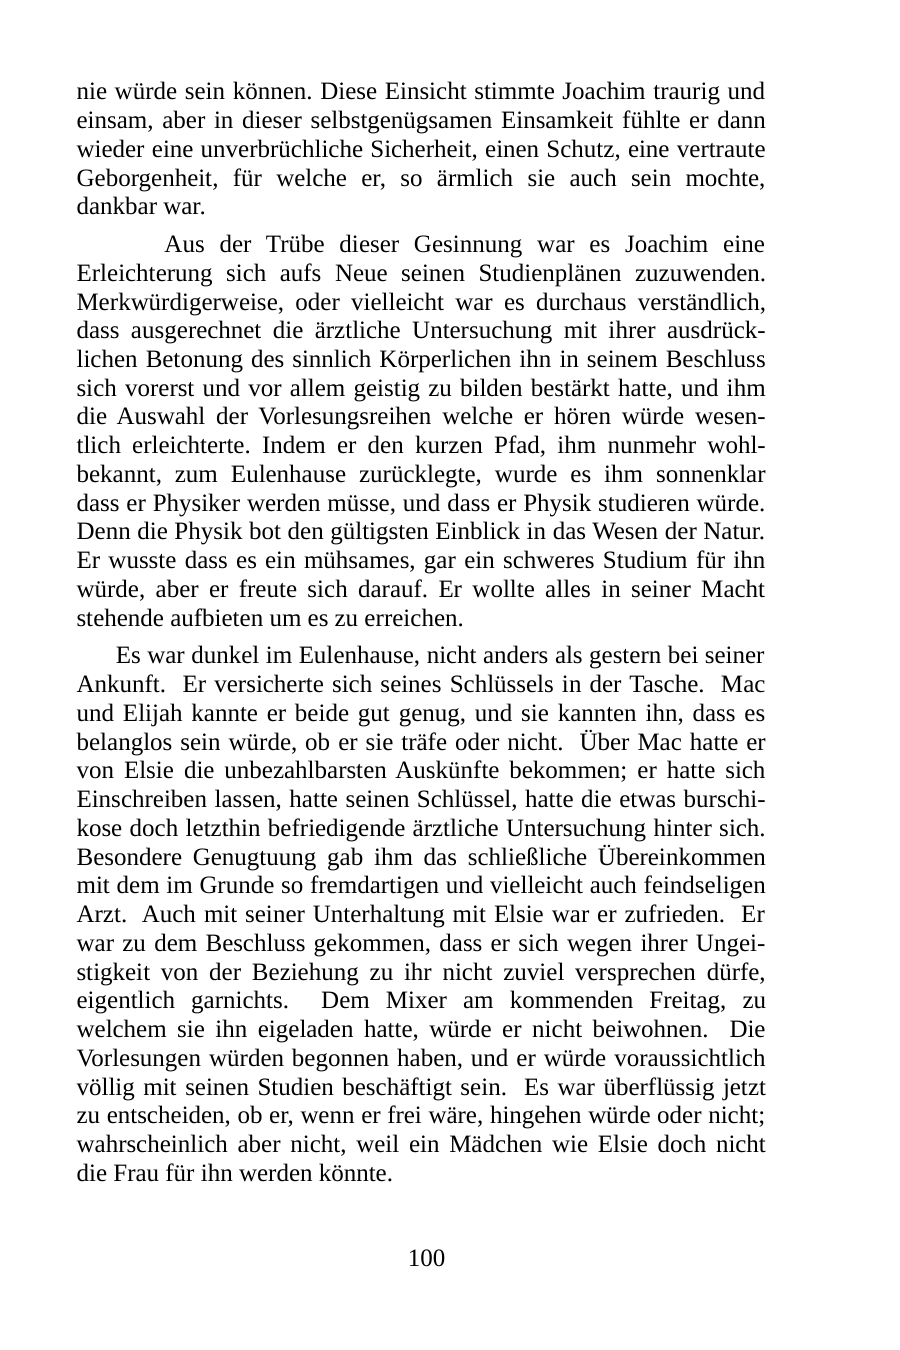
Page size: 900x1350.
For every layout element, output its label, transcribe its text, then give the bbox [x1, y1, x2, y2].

text Aus der Trübe dieser Gesinnung war es Joachim eine Erleichterung sich aufs Neue seinen Studienplänen zuzuwenden. Merkwürdigerweise, oder vielleicht war es durchaus verständlich, dass ausgerechnet die ärztliche Untersuchung mit ihrer ausdrück-lichen Betonung des sinnlich Körperlichen ihn in seinem Beschluss sich vorerst und vor allem geistig zu bilden bestärkt hatte, und ihm die Auswahl der Vorlesungsreihen welche er hören würde wesen-tlich erleichterte. Indem er den kurzen Pfad, ihm nunmehr wohl-bekannt, zum Eulenhause zurücklegte, wurde es ihm sonnenklar dass er Physiker werden müsse, und dass er Physik studieren würde. Denn die Physik bot den gültigsten Einblick in das Wesen der Natur. Er wusste dass es ein mühsames, gar ein schweres Studium für ihn würde, aber er freute sich darauf. Er wollte alles in seiner Macht stehende aufbieten um es zu erreichen. [76, 229, 766, 632]
text nie würde sein können. Diese Einsicht stimmte Joachim traurig und einsam, aber in dieser selbstgenügsamen Einsamkeit fühlte er dann wieder eine unverbrüchliche Sicherheit, einen Schutz, eine vertraute Geborgenheit, für welche er, so ärmlich sie auch sein mochte, dankbar war. [76, 76, 766, 220]
text Es war dunkel im Eulenhause, nicht anders als gestern bei seiner Ankunft. Er versicherte sich seines Schlüssels in der Tasche. Mac und Elijah kannte er beide gut genug, und sie kannten ihn, dass es belanglos sein würde, ob er sie träfe oder nicht. Über Mac hatte er von Elsie die unbezahlbarsten Auskünfte bekommen; er hatte sich Einschreiben lassen, hatte seinen Schlüssel, hatte die etwas burschi-kose doch letzthin befriedigende ärztliche Untersuchung hinter sich. Besondere Genugtuung gab ihm das schließliche Übereinkommen mit dem im Grunde so fremdartigen und vielleicht auch feindseligen Arzt. Auch mit seiner Unterhaltung mit Elsie war er zufrieden. Er war zu dem Beschluss gekommen, dass er sich wegen ihrer Ungei-stigkeit von der Beziehung zu ihr nicht zuviel versprechen dürfe, eigentlich garnichts. Dem Mixer am kommenden Freitag, zu welchem sie ihn eigeladen hatte, würde er nicht beiwohnen. Die Vorlesungen würden begonnen haben, und er würde voraussichtlich völlig mit seinen Studien beschäftigt sein. Es war überflüssig jetzt zu entscheiden, ob er, wenn er frei wäre, hingehen würde oder nicht; wahrscheinlich aber nicht, weil ein Mädchen wie Elsie doch nicht die Frau für ihn werden könnte. [76, 641, 766, 1187]
